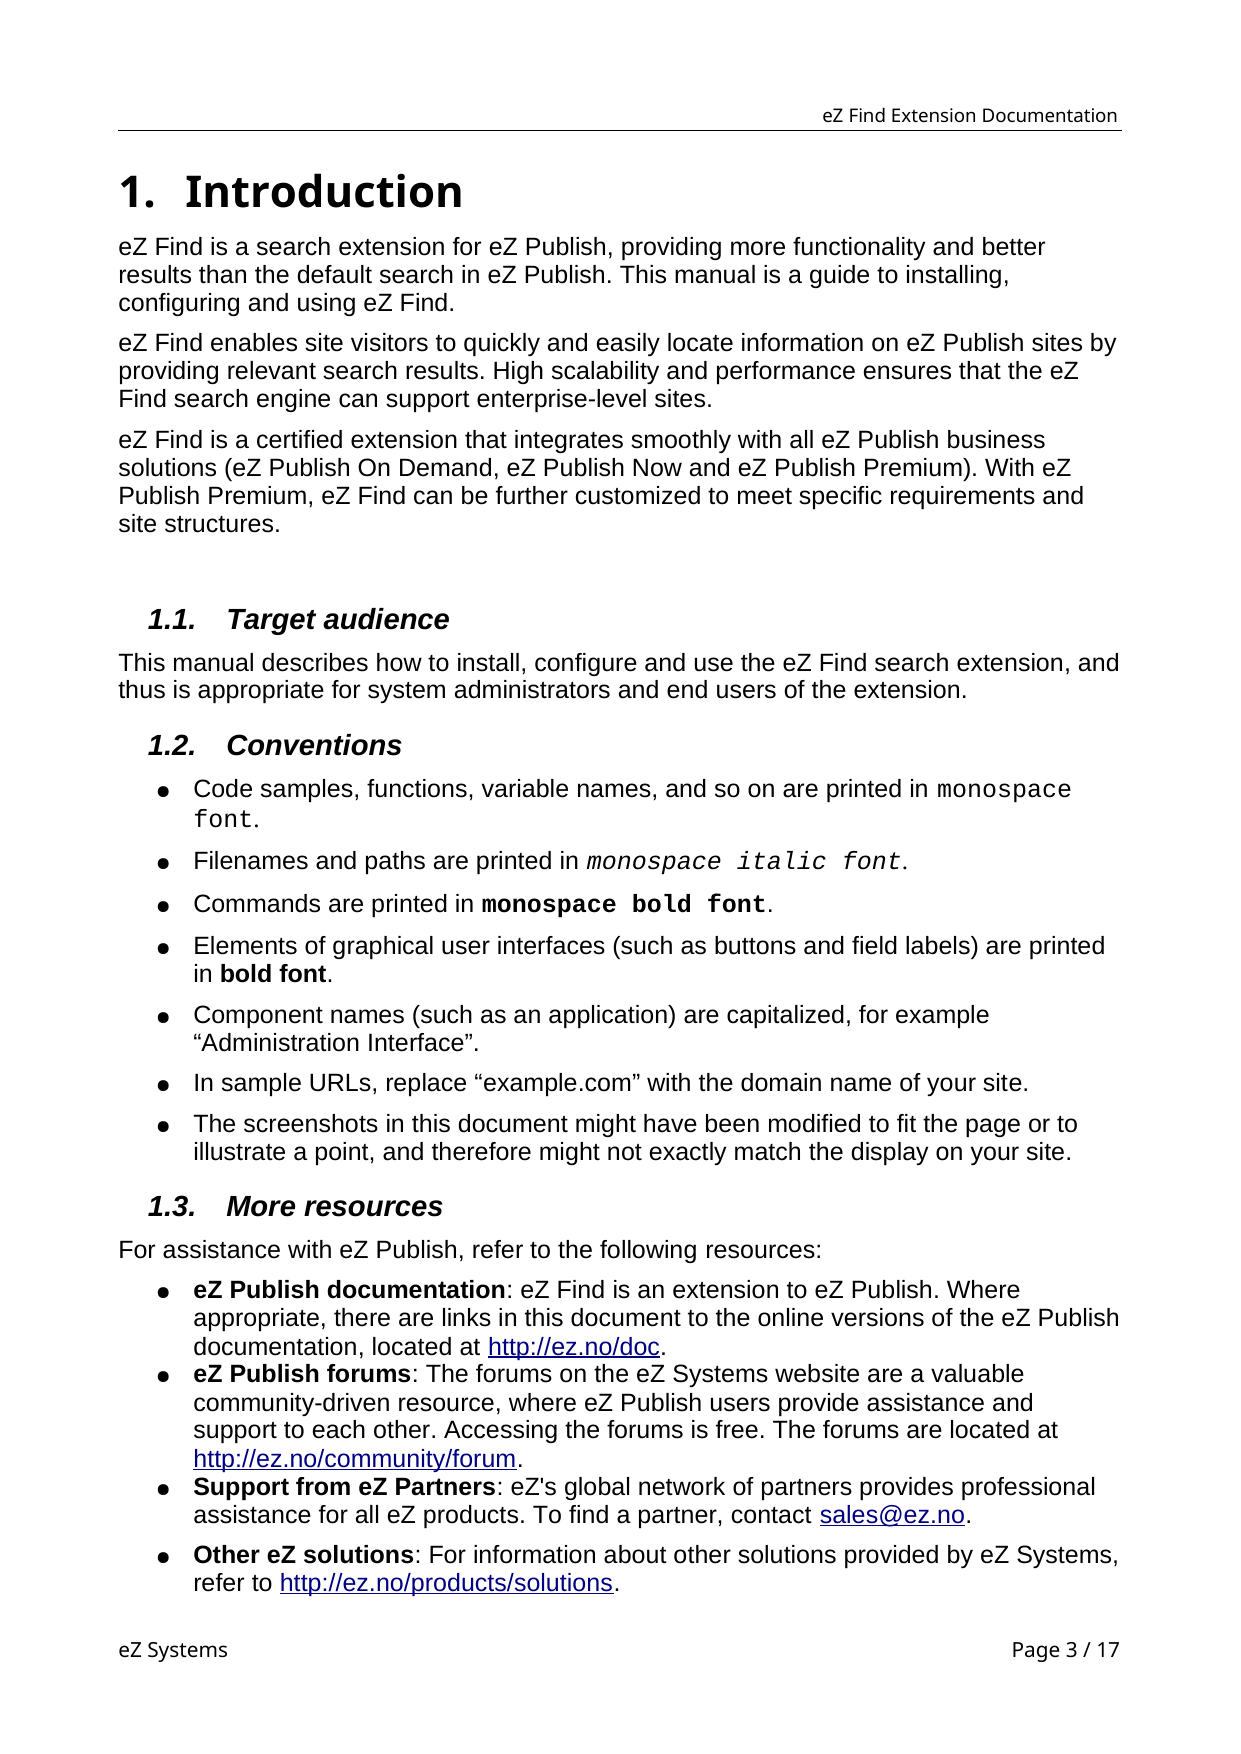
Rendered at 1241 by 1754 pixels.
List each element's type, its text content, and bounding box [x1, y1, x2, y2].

list Other eZ solutions: For information about other solutions provided by eZ Systems, refer to http://ez.no/products/solutions. [156, 1541, 1122, 1597]
text eZ Find enables site visitors to quickly and easily locate information on eZ Publish sites by providing relevant search results. High scalability and performance ensures that the eZ Find search engine can support enterprise-level sites. [118, 329, 1122, 413]
text For assistance with eZ Publish, refer to the following resources: [118, 1236, 1122, 1264]
list In sample URLs, replace “example.com” with the domain name of your site. [156, 1069, 1122, 1097]
subtitle Introduction [118, 160, 1122, 220]
list The screenshots in this document might have been modified to fit the page or to illustrate a point, and therefore might not exactly match the display on your site. [156, 1109, 1122, 1165]
list Filenames and paths are printed in monospace italic font. [156, 847, 1122, 877]
list eZ Publish forums: The forums on the eZ Systems website are a valuable community-driven resource, where eZ Publish users provide assistance and support to each other. Accessing the forums is free. The forums are located at http://ez.no/community/forum. [156, 1360, 1122, 1472]
list Support from eZ Partners: eZ's global network of partners provides professional assistance for all eZ products. To find a partner, contact sales@ez.no. [156, 1472, 1122, 1528]
text eZ Find is a certified extension that integrates smoothly with all eZ Publish business solutions (eZ Publish On Demand, eZ Publish Now and eZ Publish Premium). With eZ Publish Premium, eZ Find can be further customized to meet specific requirements and site structures. [118, 425, 1122, 537]
subtitle Target audience [148, 603, 1122, 636]
list eZ Publish documentation: eZ Find is an extension to eZ Publish. Where appropriate, there are links in this document to the online versions of the eZ Publish documentation, located at http://ez.no/doc. [156, 1276, 1122, 1360]
text This manual describes how to install, configure and use the eZ Find search extension, and thus is appropriate for system administrators and end users of the extension. [118, 648, 1122, 704]
list Component names (such as an application) are capitalized, for example “Administration Interface”. [156, 1001, 1122, 1057]
list Code samples, functions, variable names, and so on are printed in monospace font. [156, 774, 1122, 834]
subtitle Conventions [148, 729, 1122, 762]
text eZ Find is a search extension for eZ Publish, providing more functionality and better results than the default search in eZ Publish. This manual is a guide to installing, configuring and using eZ Find. [118, 232, 1122, 316]
list Commands are printed in monospace bold font. [156, 889, 1122, 920]
subtitle More resources [148, 1190, 1122, 1223]
list Elements of graphical user interfaces (such as buttons and field labels) are printed in bold font. [156, 932, 1122, 988]
